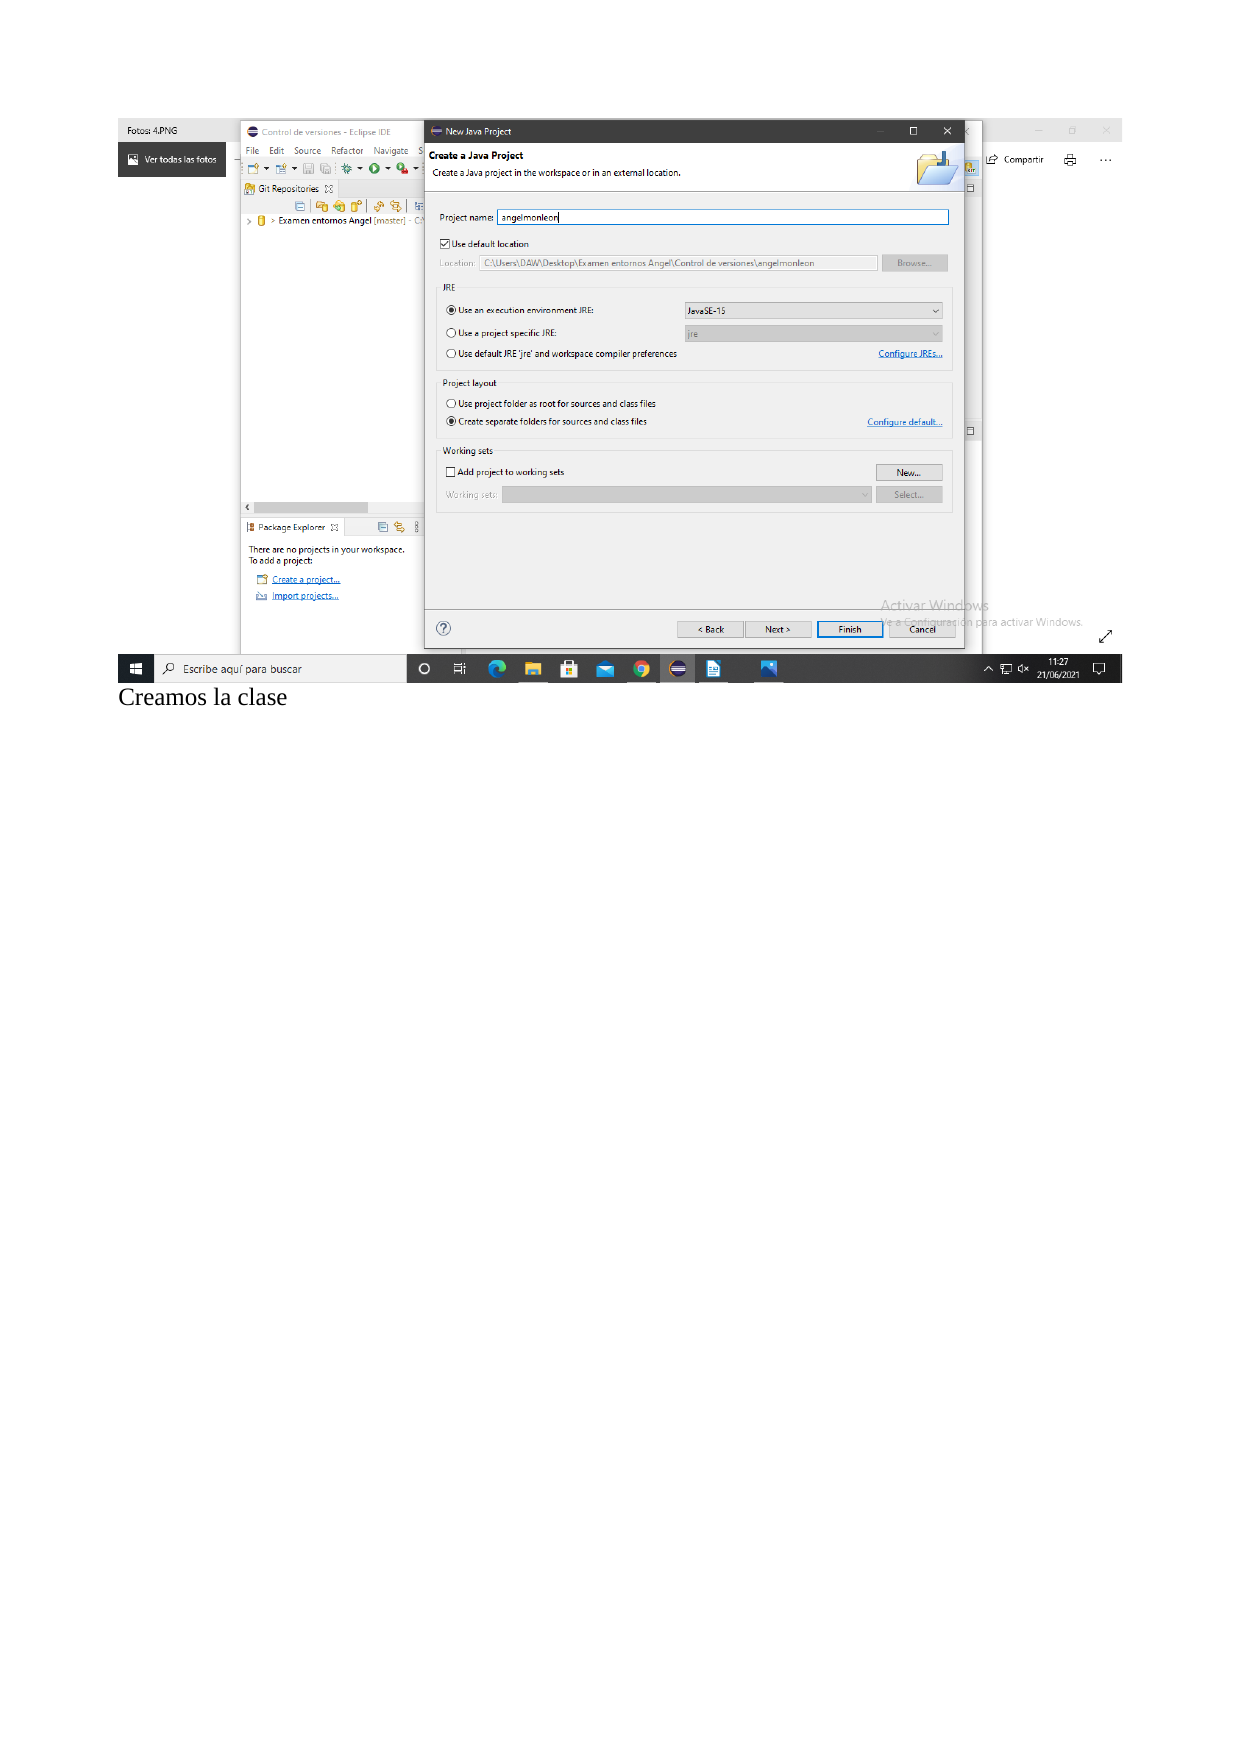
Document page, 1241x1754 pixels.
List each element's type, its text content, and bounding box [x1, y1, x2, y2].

picture [118, 118, 1123, 683]
text Creamos la clase [118, 683, 1122, 711]
